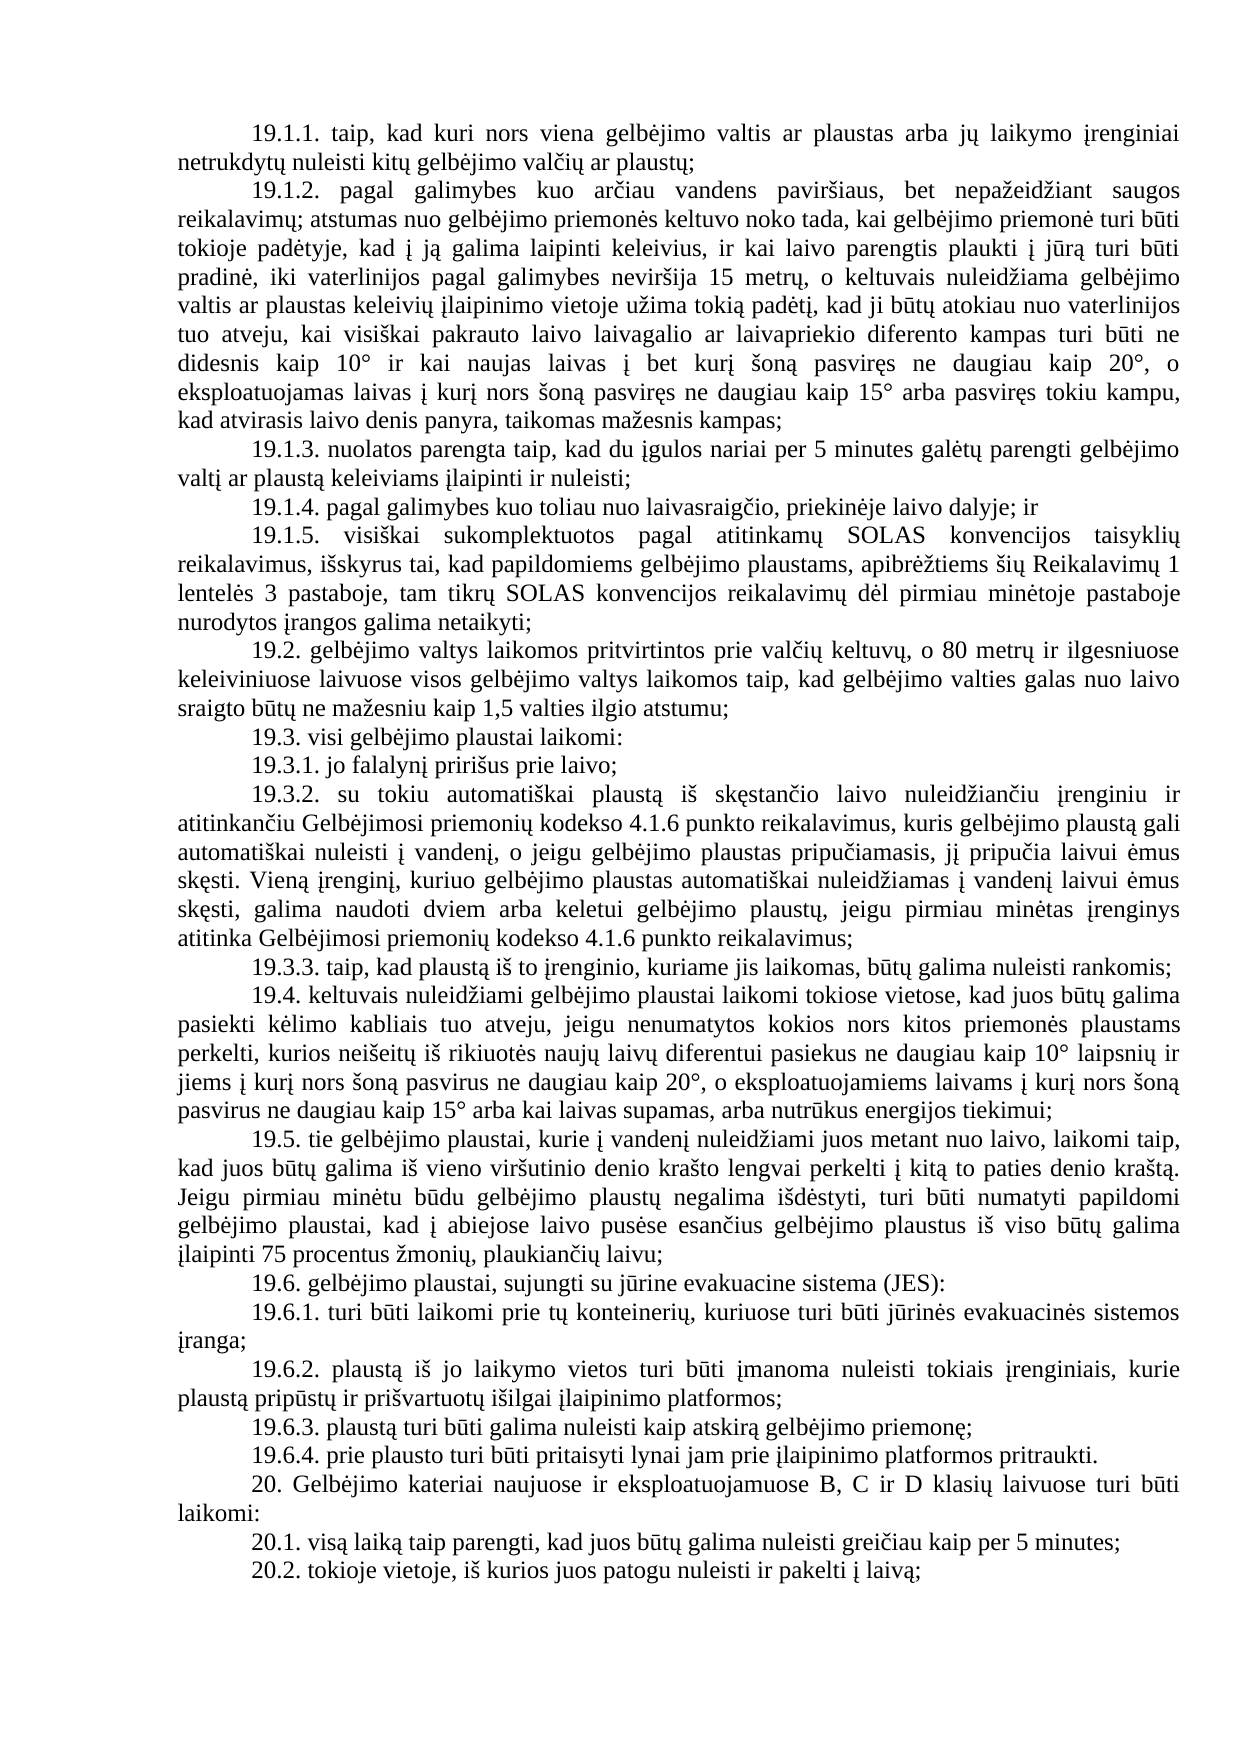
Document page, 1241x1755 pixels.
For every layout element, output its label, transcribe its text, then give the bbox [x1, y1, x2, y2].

text 19.1.2. pagal galimybes kuo arčiau vandens paviršiaus, bet nepažeidžiant saugos reikalavimų; atstumas nuo gelbėjimo priemonės keltuvo noko tada, kai gelbėjimo priemonė turi būti tokioje padėtyje, kad į ją galima laipinti keleivius, ir kai laivo parengtis plaukti į jūrą turi būti pradinė, iki vaterlinijos pagal galimybes neviršija 15 metrų, o keltuvais nuleidžiama gelbėjimo valtis ar plaustas keleivių įlaipinimo vietoje užima tokią padėtį, kad ji būtų atokiau nuo vaterlinijos tuo atveju, kai visiškai pakrauto laivo laivagalio ar laivapriekio diferento kampas turi būti ne didesnis kaip 10° ir kai naujas laivas į bet kurį šoną pasviręs ne daugiau kaip 20°, o eksploatuojamas laivas į kurį nors šoną pasviręs ne daugiau kaip 15° arba pasviręs tokiu kampu, kad atvirasis laivo denis panyra, taikomas mažesnis kampas; [177, 176, 1181, 434]
text 19.6.4. prie plausto turi būti pritaisyti lynai jam prie įlaipinimo platformos pritraukti. [177, 1441, 1181, 1469]
text 19.3. visi gelbėjimo plaustai laikomi: [177, 722, 1181, 751]
text 19.3.1. jo falalynį pririšus prie laivo; [177, 751, 1181, 779]
text 19.5. tie gelbėjimo plaustai, kurie į vandenį nuleidžiami juos metant nuo laivo, laikomi taip, kad juos būtų galima iš vieno viršutinio denio krašto lengvai perkelti į kitą to paties denio kraštą. Jeigu pirmiau minėtu būdu gelbėjimo plaustų negalima išdėstyti, turi būti numatyti papildomi gelbėjimo plaustai, kad į abiejose laivo pusėse esančius gelbėjimo plaustus iš viso būtų galima įlaipinti 75 procentus žmonių, plaukiančių laivu; [177, 1124, 1181, 1268]
text 20. Gelbėjimo kateriai naujuose ir eksploatuojamuose B, C ir D klasių laivuose turi būti laikomi: [177, 1469, 1181, 1527]
text 19.1.5. visiškai sukomplektuotos pagal atitinkamų SOLAS konvencijos taisyklių reikalavimus, išskyrus tai, kad papildomiems gelbėjimo plaustams, apibrėžtiems šių Reikalavimų 1 lentelės 3 pastaboje, tam tikrų SOLAS konvencijos reikalavimų dėl pirmiau minėtoje pastaboje nurodytos įrangos galima netaikyti; [177, 521, 1181, 636]
text 19.1.3. nuolatos parengta taip, kad du įgulos nariai per 5 minutes galėtų parengti gelbėjimo valtį ar plaustą keleiviams įlaipinti ir nuleisti; [177, 434, 1181, 492]
text 20.1. visą laiką taip parengti, kad juos būtų galima nuleisti greičiau kaip per 5 minutes; [177, 1527, 1181, 1556]
text 19.2. gelbėjimo valtys laikomos pritvirtintos prie valčių keltuvų, o 80 metrų ir ilgesniuose keleiviniuose laivuose visos gelbėjimo valtys laikomos taip, kad gelbėjimo valties galas nuo laivo sraigto būtų ne mažesniu kaip 1,5 valties ilgio atstumu; [177, 636, 1181, 722]
text 19.3.3. taip, kad plaustą iš to įrenginio, kuriame jis laikomas, būtų galima nuleisti rankomis; [177, 952, 1181, 981]
text 20.2. tokioje vietoje, iš kurios juos patogu nuleisti ir pakelti į laivą; [177, 1556, 1181, 1584]
text 19.6. gelbėjimo plaustai, sujungti su jūrine evakuacine sistema (JES): [177, 1268, 1181, 1297]
text 19.1.4. pagal galimybes kuo toliau nuo laivasraigčio, priekinėje laivo dalyje; ir [177, 492, 1181, 521]
text 19.6.1. turi būti laikomi prie tų konteinerių, kuriuose turi būti jūrinės evakuacinės sistemos įranga; [177, 1297, 1181, 1354]
text 19.4. keltuvais nuleidžiami gelbėjimo plaustai laikomi tokiose vietose, kad juos būtų galima pasiekti kėlimo kabliais tuo atveju, jeigu nenumatytos kokios nors kitos priemonės plaustams perkelti, kurios neišeitų iš rikiuotės naujų laivų diferentui pasiekus ne daugiau kaip 10° laipsnių ir jiems į kurį nors šoną pasvirus ne daugiau kaip 20°, o eksploatuojamiems laivams į kurį nors šoną pasvirus ne daugiau kaip 15° arba kai laivas supamas, arba nutrūkus energijos tiekimui; [177, 981, 1181, 1124]
text 19.6.3. plaustą turi būti galima nuleisti kaip atskirą gelbėjimo priemonę; [177, 1412, 1181, 1441]
text 19.3.2. su tokiu automatiškai plaustą iš skęstančio laivo nuleidžiančiu įrenginiu ir atitinkančiu Gelbėjimosi priemonių kodekso 4.1.6 punkto reikalavimus, kuris gelbėjimo plaustą gali automatiškai nuleisti į vandenį, o jeigu gelbėjimo plaustas pripučiamasis, jį pripučia laivui ėmus skęsti. Vieną įrenginį, kuriuo gelbėjimo plaustas automatiškai nuleidžiamas į vandenį laivui ėmus skęsti, galima naudoti dviem arba keletui gelbėjimo plaustų, jeigu pirmiau minėtas įrenginys atitinka Gelbėjimosi priemonių kodekso 4.1.6 punkto reikalavimus; [177, 779, 1181, 952]
text 19.6.2. plaustą iš jo laikymo vietos turi būti įmanoma nuleisti tokiais įrenginiais, kurie plaustą pripūstų ir prišvartuotų išilgai įlaipinimo platformos; [177, 1354, 1181, 1412]
text 19.1.1. taip, kad kuri nors viena gelbėjimo valtis ar plaustas arba jų laikymo įrenginiai netrukdytų nuleisti kitų gelbėjimo valčių ar plaustų; [177, 118, 1181, 176]
